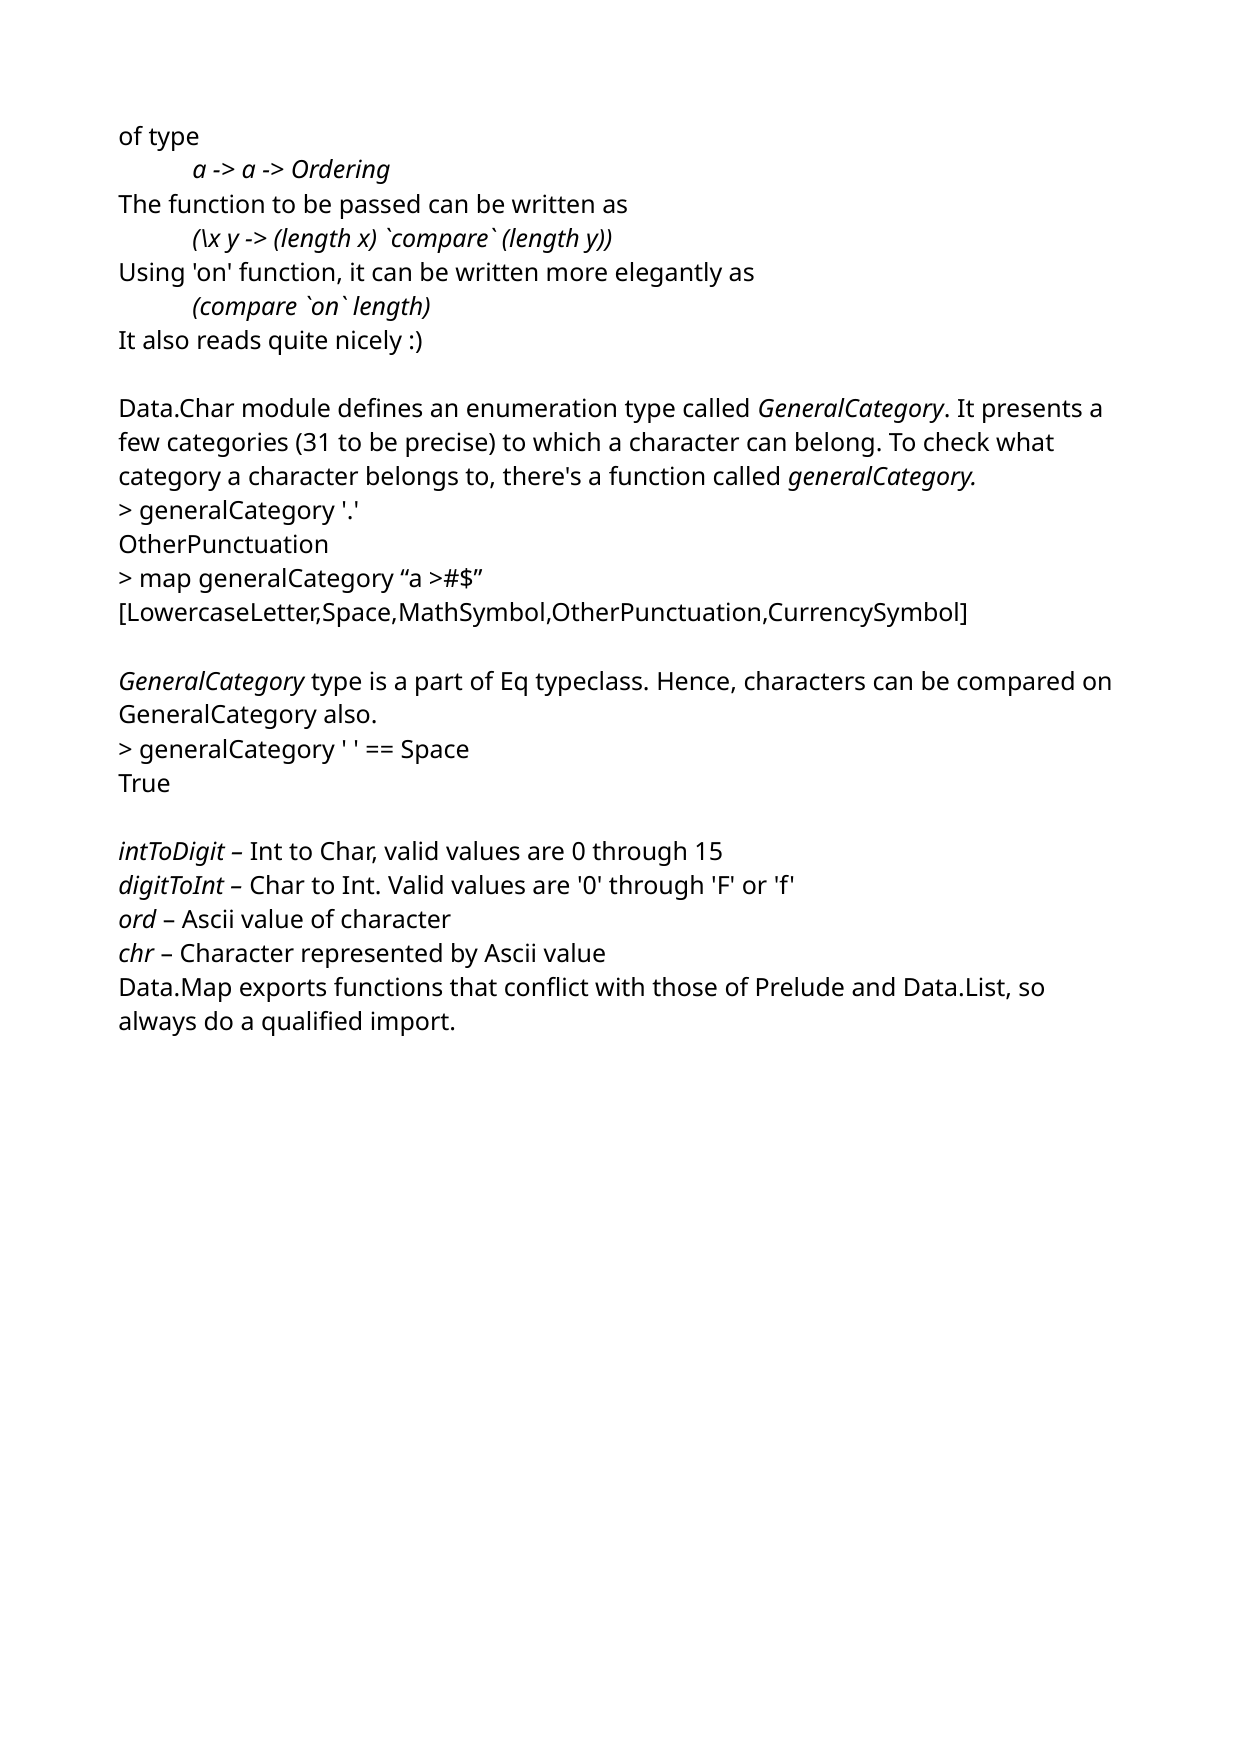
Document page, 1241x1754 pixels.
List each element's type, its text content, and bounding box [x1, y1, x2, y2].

text intToDigit – Int to Char, valid values are 0 through 15 [118, 833, 1122, 867]
text Using 'on' function, it can be written more elegantly as [118, 254, 1122, 288]
text OtherPunctuation [118, 527, 1122, 561]
text > generalCategory '.' [118, 493, 1122, 527]
text (\x y -> (length x) `compare` (length y)) [118, 220, 1122, 254]
text > generalCategory ' ' == Space [118, 731, 1122, 765]
text It also reads quite nicely :) [118, 322, 1122, 357]
text chr – Character represented by Ascii value [118, 936, 1122, 970]
text Data.Map exports functions that conflict with those of Prelude and Data.List, so always do a qualified import. [118, 970, 1122, 1038]
text a -> a -> Ordering [118, 152, 1122, 186]
text Data.Char module defines an enumeration type called GeneralCategory. It presents a few categories (31 to be precise) to which a character can belong. To check what category a character belongs to, there's a function called generalCategory. [118, 391, 1122, 493]
text > map generalCategory “a >#$” [118, 561, 1122, 595]
text (compare `on` length) [118, 288, 1122, 322]
text of type [118, 118, 1122, 152]
text digitToInt – Char to Int. Valid values are '0' through 'F' or 'f' [118, 867, 1122, 902]
text GeneralCategory type is a part of Eq typeclass. Hence, characters can be compared on GeneralCategory also. [118, 663, 1122, 731]
text ord – Ascii value of character [118, 902, 1122, 936]
text [LowercaseLetter,Space,MathSymbol,OtherPunctuation,CurrencySymbol] [118, 595, 1122, 663]
text The function to be passed can be written as [118, 186, 1122, 220]
text True [118, 765, 1122, 799]
